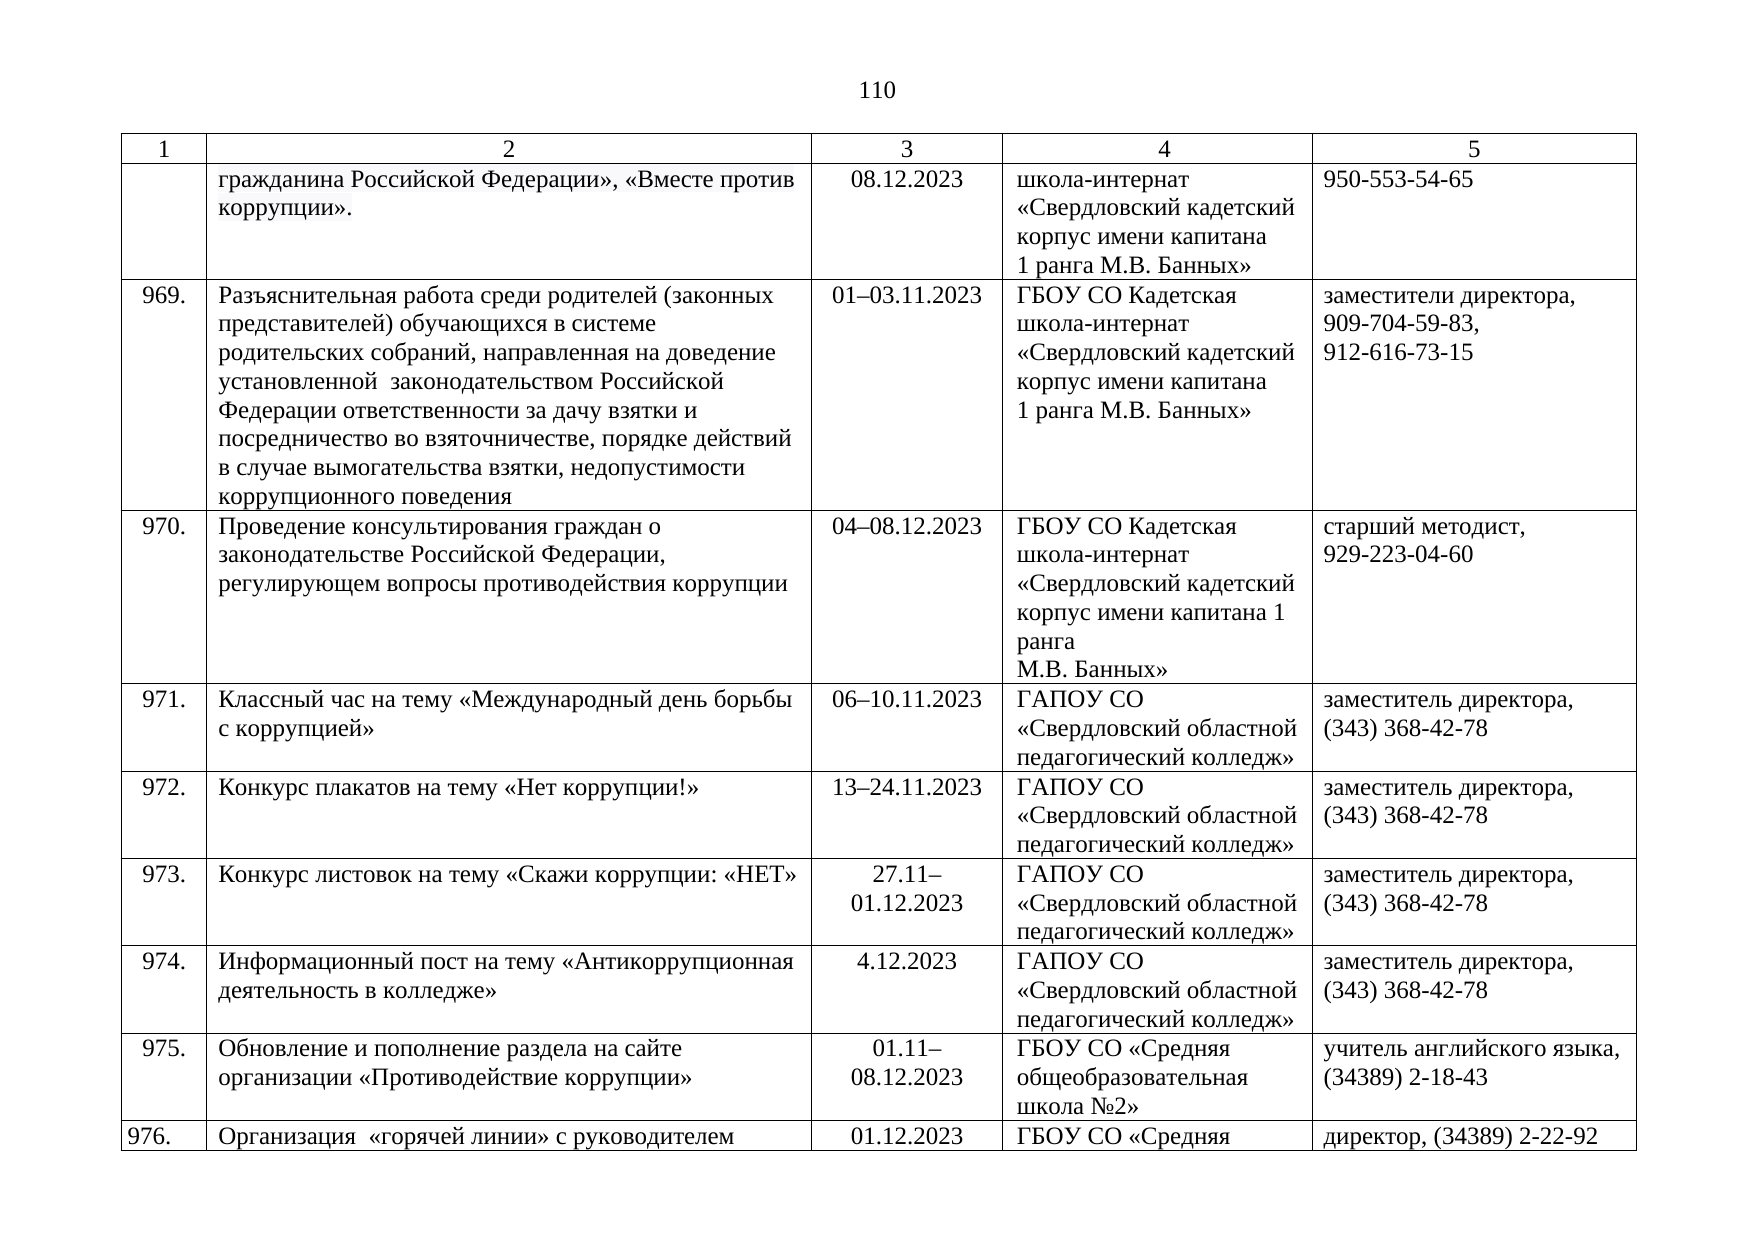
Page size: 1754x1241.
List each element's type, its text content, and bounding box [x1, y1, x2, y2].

table_cell 01.12.2023 [812, 1121, 1002, 1149]
table_cell [122, 511, 206, 683]
table_cell ГБОУ СО Кадетская школа-интернат «Свердловский кадетский корпус имени капитана 1 ранга М.В. Банных» [1003, 511, 1312, 683]
table_cell заместитель директора, (343) 368-42-78 [1313, 684, 1636, 771]
table_cell заместитель директора, (343) 368-42-78 [1313, 859, 1636, 945]
table_header [117, 133, 121, 163]
table_cell 04–08.12.2023 [812, 511, 1002, 683]
table_cell [117, 163, 121, 279]
table_cell [117, 279, 121, 510]
table_cell Обновление и пополнение раздела на сайте организации «Противодействие коррупции» [207, 1034, 811, 1120]
table_cell 01–03.11.2023 [812, 280, 1002, 510]
table_cell учитель английского языка, (34389) 2-18-43 [1313, 1034, 1636, 1120]
table_cell директор, (34389) 2-22-92 [1313, 1121, 1636, 1149]
table_cell гражданина Российской Федерации», «Вместе против коррупции». [207, 164, 811, 279]
table_cell Конкурс листовок на тему «Скажи коррупции: «НЕТ» [207, 859, 811, 945]
table_header 4 [1003, 134, 1312, 163]
table_cell заместитель директора, (343) 368-42-78 [1313, 772, 1636, 858]
table_cell [122, 859, 206, 945]
table_header 2 [207, 134, 811, 163]
table_cell ГБОУ СО Кадетская школа-интернат «Свердловский кадетский корпус имени капитана 1 ранга М.В. Банных» [1003, 280, 1312, 510]
table_cell Информационный пост на тему «Антикоррупционная деятельность в колледже» [207, 946, 811, 1032]
table_cell [117, 683, 121, 771]
table_cell 01.11–08.12.2023 [812, 1034, 1002, 1120]
table_cell 13–24.11.2023 [812, 772, 1002, 858]
table_cell [122, 684, 206, 771]
table_cell [122, 164, 206, 279]
table_cell школа-интернат «Свердловский кадетский корпус имени капитана 1 ранга М.В. Банных» [1003, 164, 1312, 279]
table_cell [117, 510, 121, 683]
table_header 3 [812, 134, 1002, 163]
table_cell [117, 771, 121, 858]
table_cell Классный час на тему «Международный день борьбы с коррупцией» [207, 684, 811, 771]
table_cell заместители директора, 909-704-59-83, 912-616-73-15 [1313, 280, 1636, 510]
table_cell 08.12.2023 [812, 164, 1002, 279]
table_cell [122, 772, 206, 858]
table_cell ГБОУ СО «Средняя общеобразовательная школа №2» [1003, 1034, 1312, 1120]
table_cell Разъяснительная работа среди родителей (законных представителей) обучающихся в системе родительских собраний, направленная на доведение установленной законодательством Российской Федерации ответственности за дачу взятки и посредничество во взяточничестве, порядке действий в случае вымогательства взятки, недопустимости коррупционного поведения [207, 280, 811, 510]
table_cell [117, 1120, 121, 1149]
table_header 1 [122, 134, 206, 163]
table_cell заместитель директора, (343) 368-42-78 [1313, 946, 1636, 1032]
table_cell 27.11–01.12.2023 [812, 859, 1002, 945]
table_cell [117, 858, 121, 945]
table_cell [122, 946, 206, 1032]
table_cell Конкурс плакатов на тему «Нет коррупции!» [207, 772, 811, 858]
table_cell ГАПОУ СО «Свердловский областной педагогический колледж» [1003, 946, 1312, 1032]
table_cell ГАПОУ СО «Свердловский областной педагогический колледж» [1003, 772, 1312, 858]
table_cell 06–10.11.2023 [812, 684, 1002, 771]
table_cell [122, 1121, 206, 1149]
table_cell [117, 945, 121, 1032]
table_cell [122, 280, 206, 510]
table_cell ГАПОУ СО «Свердловский областной педагогический колледж» [1003, 684, 1312, 771]
table_cell старший методист, 929-223-04-60 [1313, 511, 1636, 683]
table_cell [122, 1034, 206, 1120]
table_cell 4.12.2023 [812, 946, 1002, 1032]
table_cell Организация «горячей линии» с руководителем [207, 1121, 811, 1149]
table_cell [117, 1033, 121, 1120]
table_cell ГАПОУ СО «Свердловский областной педагогический колледж» [1003, 859, 1312, 945]
table_cell Проведение консультирования граждан о законодательстве Российской Федерации, регулирующем вопросы противодействия коррупции [207, 511, 811, 683]
table_header 5 [1313, 134, 1636, 163]
table_cell ГБОУ СО «Средняя [1003, 1121, 1312, 1149]
table_cell 950-553-54-65 [1313, 164, 1636, 279]
